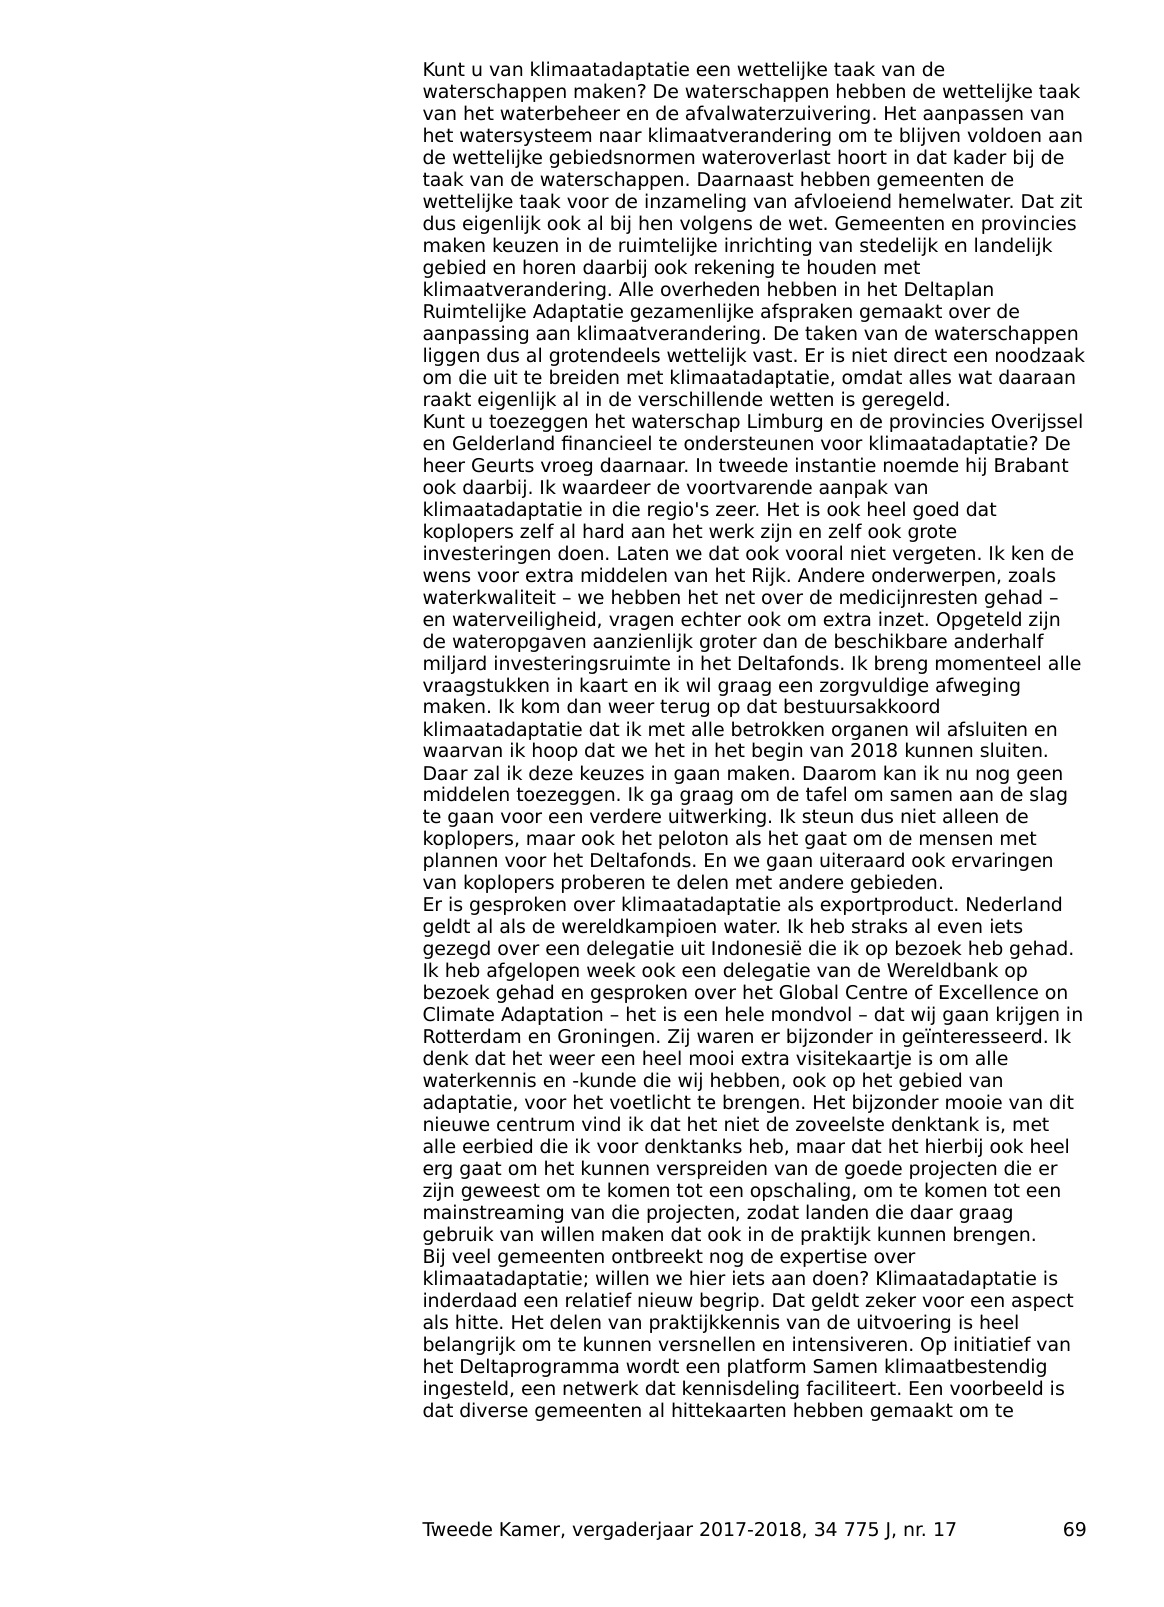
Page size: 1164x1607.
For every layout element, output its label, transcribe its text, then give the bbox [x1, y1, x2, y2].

text Kunt u toezeggen het waterschap Limburg en de provincies Overijssel en Gelderland financieel te ondersteunen voor klimaatadaptatie? De heer Geurts vroeg daarnaar. In tweede instantie noemde hij Brabant ook daarbij. Ik waardeer de voortvarende aanpak van klimaatadaptatie in die regio's zeer. Het is ook heel goed dat koplopers zelf al hard aan het werk zijn en zelf ook grote investeringen doen. Laten we dat ook vooral niet vergeten. Ik ken de wens voor extra middelen van het Rijk. Andere onderwerpen, zoals waterkwaliteit – we hebben het net over de medicijnresten gehad – en waterveiligheid, vragen echter ook om extra inzet. Opgeteld zijn de wateropgaven aanzienlijk groter dan de beschikbare anderhalf miljard investeringsruimte in het Deltafonds. Ik breng momenteel alle vraagstukken in kaart en ik wil graag een zorgvuldige afweging maken. Ik kom dan weer terug op dat bestuursakkoord klimaatadaptatie dat ik met alle betrokken organen wil afsluiten en waarvan ik hoop dat we het in het begin van 2018 kunnen sluiten. Daar zal ik deze keuzes in gaan maken. Daarom kan ik nu nog geen middelen toezeggen. Ik ga graag om de tafel om samen aan de slag te gaan voor een verdere uitwerking. Ik steun dus niet alleen de koplopers, maar ook het peloton als het gaat om de mensen met plannen voor het Deltafonds. En we gaan uiteraard ook ervaringen van koplopers proberen te delen met andere gebieden. [422, 411, 1087, 894]
text Bij veel gemeenten ontbreekt nog de expertise over klimaatadaptatie; willen we hier iets aan doen? Klimaatadaptatie is inderdaad een relatief nieuw begrip. Dat geldt zeker voor een aspect als hitte. Het delen van praktijkkennis van de uitvoering is heel belangrijk om te kunnen versnellen en intensiveren. Op initiatief van het Deltaprogramma wordt een platform Samen klimaatbestendig ingesteld, een netwerk dat kennisdeling faciliteert. Een voorbeeld is dat diverse gemeenten al hittekaarten hebben gemaakt om te [422, 1246, 1087, 1422]
text Er is gesproken over klimaatadaptatie als exportproduct. Nederland geldt al als de wereldkampioen water. Ik heb straks al even iets gezegd over een delegatie uit Indonesië die ik op bezoek heb gehad. Ik heb afgelopen week ook een delegatie van de Wereldbank op bezoek gehad en gesproken over het Global Centre of Excellence on Climate Adaptation – het is een hele mondvol – dat wij gaan krijgen in Rotterdam en Groningen. Zij waren er bijzonder in geïnteresseerd. Ik denk dat het weer een heel mooi extra visitekaartje is om alle waterkennis en -kunde die wij hebben, ook op het gebied van adaptatie, voor het voetlicht te brengen. Het bijzonder mooie van dit nieuwe centrum vind ik dat het niet de zoveelste denktank is, met alle eerbied die ik voor denktanks heb, maar dat het hierbij ook heel erg gaat om het kunnen verspreiden van de goede projecten die er zijn geweest om te komen tot een opschaling, om te komen tot een mainstreaming van die projecten, zodat landen die daar graag gebruik van willen maken dat ook in de praktijk kunnen brengen. [422, 894, 1087, 1246]
text Kunt u van klimaatadaptatie een wettelijke taak van de waterschappen maken? De waterschappen hebben de wettelijke taak van het waterbeheer en de afvalwaterzuivering. Het aanpassen van het watersysteem naar klimaatverandering om te blijven voldoen aan de wettelijke gebiedsnormen wateroverlast hoort in dat kader bij de taak van de waterschappen. Daarnaast hebben gemeenten de wettelijke taak voor de inzameling van afvloeiend hemelwater. Dat zit dus eigenlijk ook al bij hen volgens de wet. Gemeenten en provincies maken keuzen in de ruimtelijke inrichting van stedelijk en landelijk gebied en horen daarbij ook rekening te houden met klimaatverandering. Alle overheden hebben in het Deltaplan Ruimtelijke Adaptatie gezamenlijke afspraken gemaakt over de aanpassing aan klimaatverandering. De taken van de waterschappen liggen dus al grotendeels wettelijk vast. Er is niet direct een noodzaak om die uit te breiden met klimaatadaptatie, omdat alles wat daaraan raakt eigenlijk al in de verschillende wetten is geregeld. [422, 59, 1087, 411]
